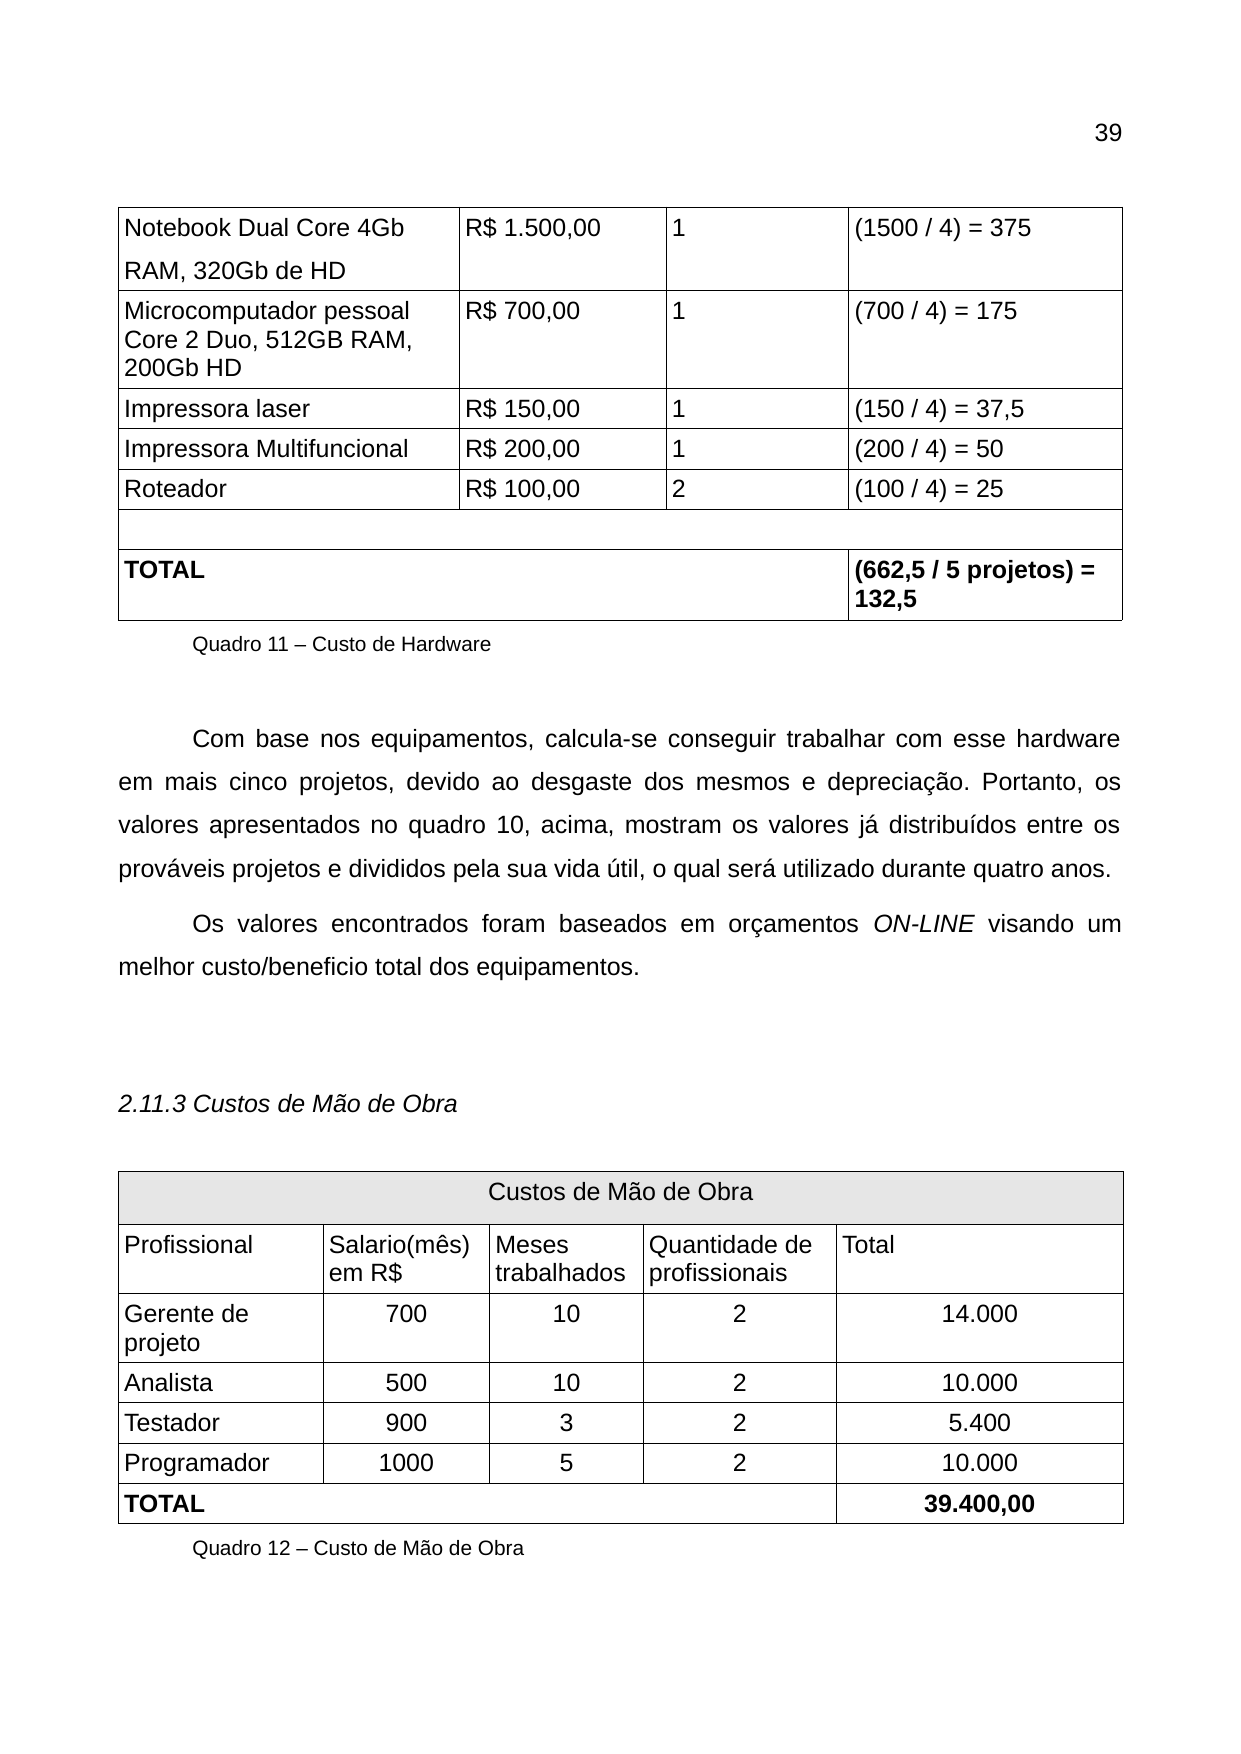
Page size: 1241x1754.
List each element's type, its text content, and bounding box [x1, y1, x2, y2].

table_cell 2 [644, 1444, 836, 1483]
table_cell 1000 [324, 1444, 489, 1483]
table_cell 14.000 [837, 1294, 1123, 1362]
table_cell R$ 200,00 [460, 429, 666, 468]
table_cell 3 [490, 1403, 643, 1443]
table_cell (700 / 4) = 175 [849, 291, 1122, 388]
table_cell Total [837, 1225, 1123, 1293]
table_cell 700 [324, 1294, 489, 1362]
table_cell (150 / 4) = 37,5 [849, 389, 1122, 428]
table_cell Roteador [119, 470, 459, 509]
table_cell Testador [119, 1403, 323, 1443]
table_cell Salario(mês) em R$ [324, 1225, 489, 1293]
table_cell R$ 700,00 [460, 291, 666, 388]
table_cell (1500 / 4) = 375 [849, 208, 1122, 290]
table_cell R$ 1.500,00 [460, 208, 666, 290]
table_cell TOTAL [119, 1484, 836, 1523]
table_cell 1 [667, 208, 848, 290]
table_cell 1 [667, 291, 848, 388]
text Com base nos equipamentos, calcula-se conseguir trabalhar com esse hardware em mais cinco projetos, devido ao desgaste dos mesmos e depreciação. Portanto, os valores apresentados no quadro 10, acima, mostram os valores já distribuídos entre os prováveis projetos e divididos pela sua vida útil, o qual será utilizado durante quatro anos. [118, 724, 1122, 882]
table_cell Notebook Dual Core 4Gb RAM, 320Gb de HD [119, 208, 459, 290]
table_cell 500 [324, 1363, 489, 1402]
table_cell (100 / 4) = 25 [849, 470, 1122, 509]
table_cell 5 [490, 1444, 643, 1483]
table_cell 5.400 [837, 1403, 1123, 1443]
table_cell 10.000 [837, 1444, 1123, 1483]
text Os valores encontrados foram baseados em orçamentos ON-LINE visando um melhor custo/beneficio total dos equipamentos. [118, 909, 1122, 981]
table_cell 1 [667, 389, 848, 428]
table_cell 10.000 [837, 1363, 1123, 1402]
table_cell R$ 150,00 [460, 389, 666, 428]
table_cell Impressora laser [119, 389, 459, 428]
table_cell 2 [667, 470, 848, 509]
table_cell 10 [490, 1363, 643, 1402]
text Quadro 11 – Custo de Hardware [118, 632, 1122, 656]
table_cell Meses trabalhados [490, 1225, 643, 1293]
table_cell Quantidade de profissionais [644, 1225, 836, 1293]
table_cell Programador [119, 1444, 323, 1483]
table_cell R$ 100,00 [460, 470, 666, 509]
table_cell 2 [644, 1363, 836, 1402]
table_cell (662,5 / 5 projetos) = 132,5 [849, 550, 1122, 619]
table_cell Gerente de projeto [119, 1294, 323, 1362]
table_cell 2 [644, 1294, 836, 1362]
table_cell 10 [490, 1294, 643, 1362]
table_cell 39.400,00 [837, 1484, 1123, 1523]
text Quadro 12 – Custo de Mão de Obra [118, 1536, 1122, 1560]
table_cell TOTAL [119, 550, 848, 619]
subtitle 2.11.3 Custos de Mão de Obra [118, 1088, 1122, 1117]
table_cell (200 / 4) = 50 [849, 429, 1122, 468]
table_cell Microcomputador pessoal Core 2 Duo, 512GB RAM, 200Gb HD [119, 291, 459, 388]
table_cell 900 [324, 1403, 489, 1443]
table_cell Analista [119, 1363, 323, 1402]
table_cell 2 [644, 1403, 836, 1443]
table_cell 1 [667, 429, 848, 468]
table_cell Profissional [119, 1225, 323, 1293]
table_cell Impressora Multifuncional [119, 429, 459, 468]
table_cell [119, 510, 1122, 549]
table_header Custos de Mão de Obra [119, 1172, 1123, 1224]
